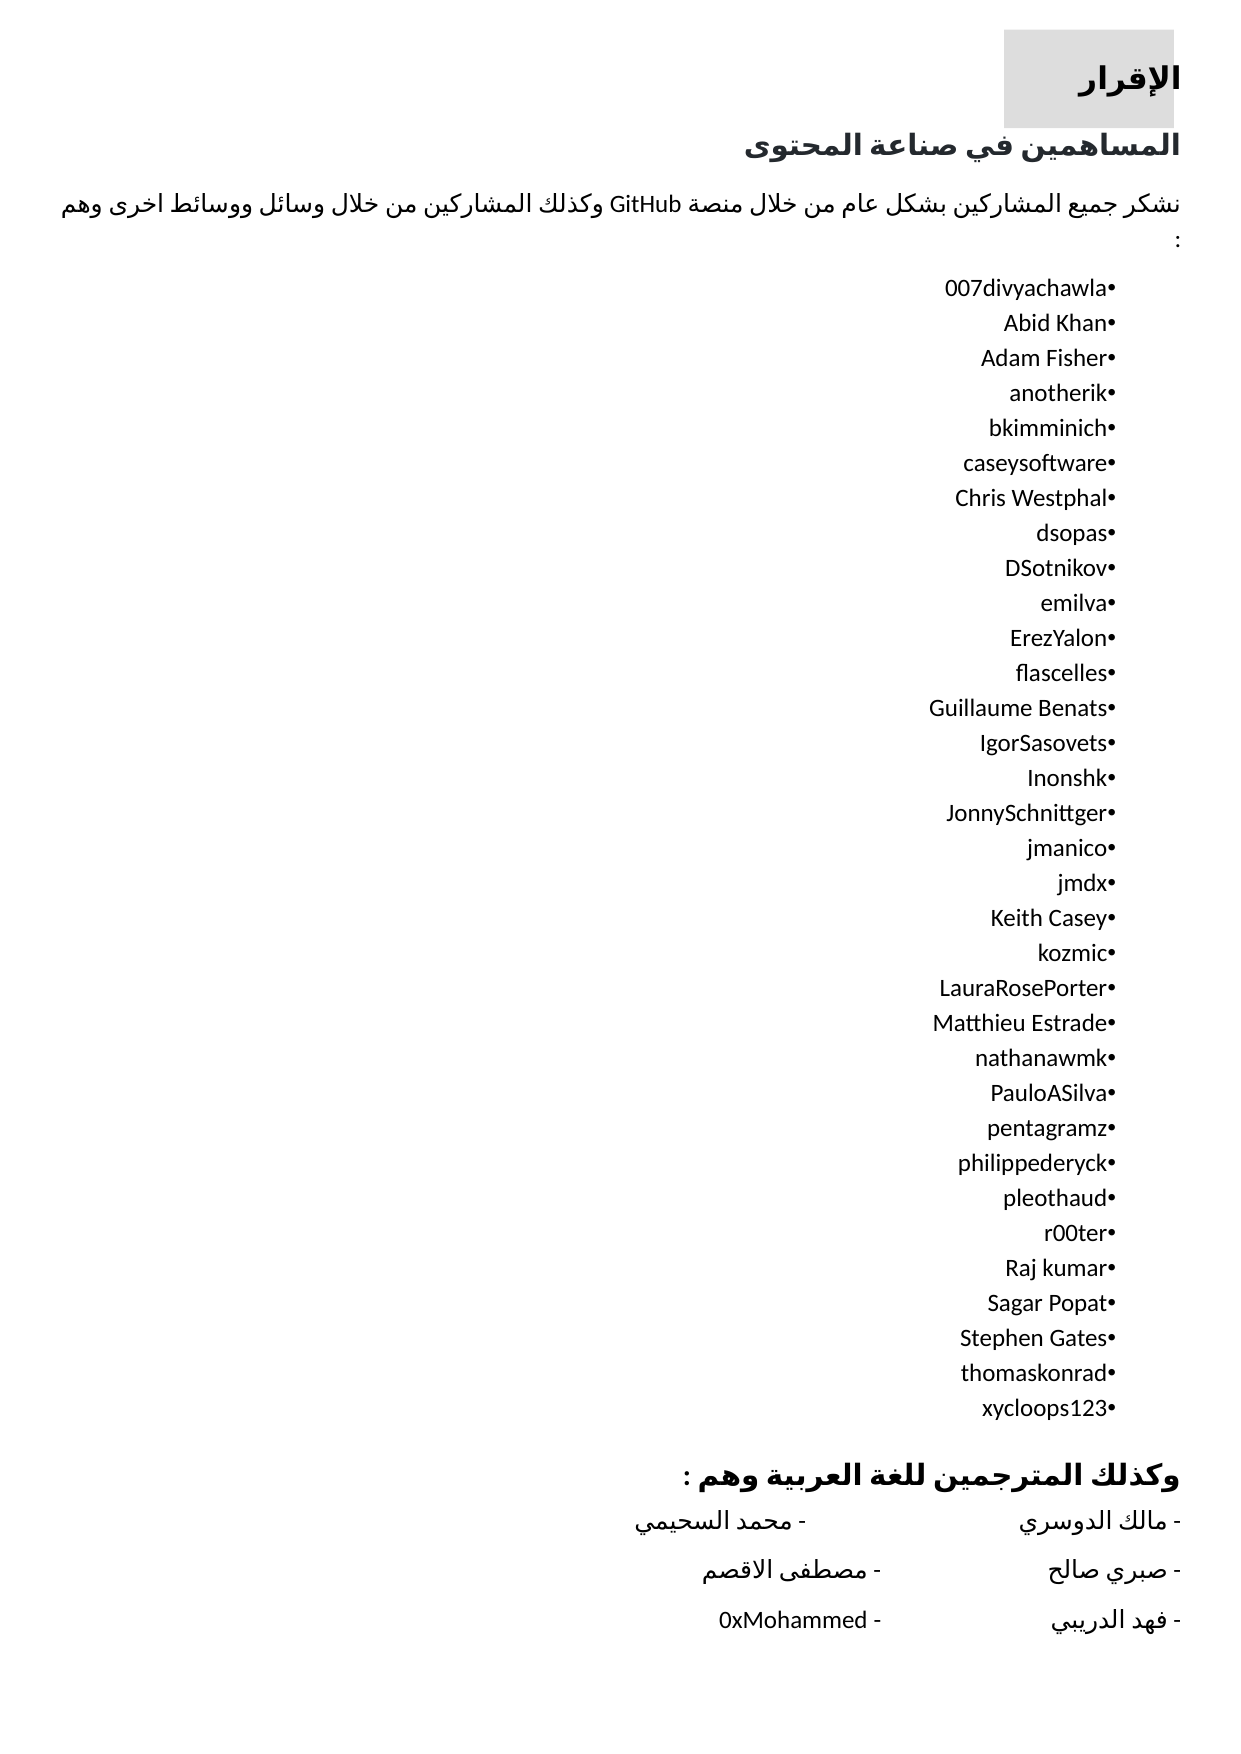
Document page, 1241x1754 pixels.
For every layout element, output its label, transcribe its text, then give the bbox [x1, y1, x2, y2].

list bkimminich [59, 412, 1137, 443]
list 007divyachawla [59, 272, 1137, 303]
list r00ter [59, 1217, 1137, 1248]
list LauraRosePorter [59, 972, 1137, 1003]
list Chris Westphal [59, 482, 1137, 513]
list emilva [59, 587, 1137, 618]
text - فهد الدريبي - 0xMohammed [59, 1604, 1181, 1634]
text - صبري صالح - مصطفى الاقصم [59, 1554, 1181, 1585]
list xycloops123 [59, 1392, 1137, 1423]
list thomaskonrad [59, 1357, 1137, 1388]
list Sagar Popat [59, 1287, 1137, 1318]
list nathanawmk [59, 1042, 1137, 1073]
list Inonshk [59, 762, 1137, 793]
list Matthieu Estrade [59, 1007, 1137, 1038]
list anotherik [59, 377, 1137, 408]
list JonnySchnittger [59, 797, 1137, 828]
list pleothaud [59, 1182, 1137, 1213]
list dsopas [59, 517, 1137, 548]
list pentagramz [59, 1112, 1137, 1143]
list Stephen Gates [59, 1322, 1137, 1353]
list kozmic [59, 937, 1137, 968]
text المساهمين في صناعة المحتوى [59, 127, 1181, 162]
list PauloASilva [59, 1077, 1137, 1108]
text نشكر جميع المشاركين بشكل عام من خلال منصة GitHub وكذلك المشاركين من خلال وسائل ووسائط اخرى وهم : [59, 188, 1181, 253]
list Abid Khan [59, 307, 1137, 338]
list DSotnikov [59, 552, 1137, 583]
subtitle وكذلك المترجمين للغة العربية وهم : [59, 1457, 1181, 1492]
text - مالك الدوسري - محمد السحيمي [59, 1505, 1181, 1535]
list IgorSasovets [59, 727, 1137, 758]
list Keith Casey [59, 902, 1137, 933]
list Raj kumar [59, 1252, 1137, 1283]
list Adam Fisher [59, 342, 1137, 373]
list jmanico [59, 832, 1137, 863]
list jmdx [59, 867, 1137, 898]
list flascelles [59, 657, 1137, 688]
list philippederyck [59, 1147, 1137, 1178]
list ErezYalon [59, 622, 1137, 653]
list Guillaume Benats [59, 692, 1137, 723]
list caseysoftware [59, 447, 1137, 478]
